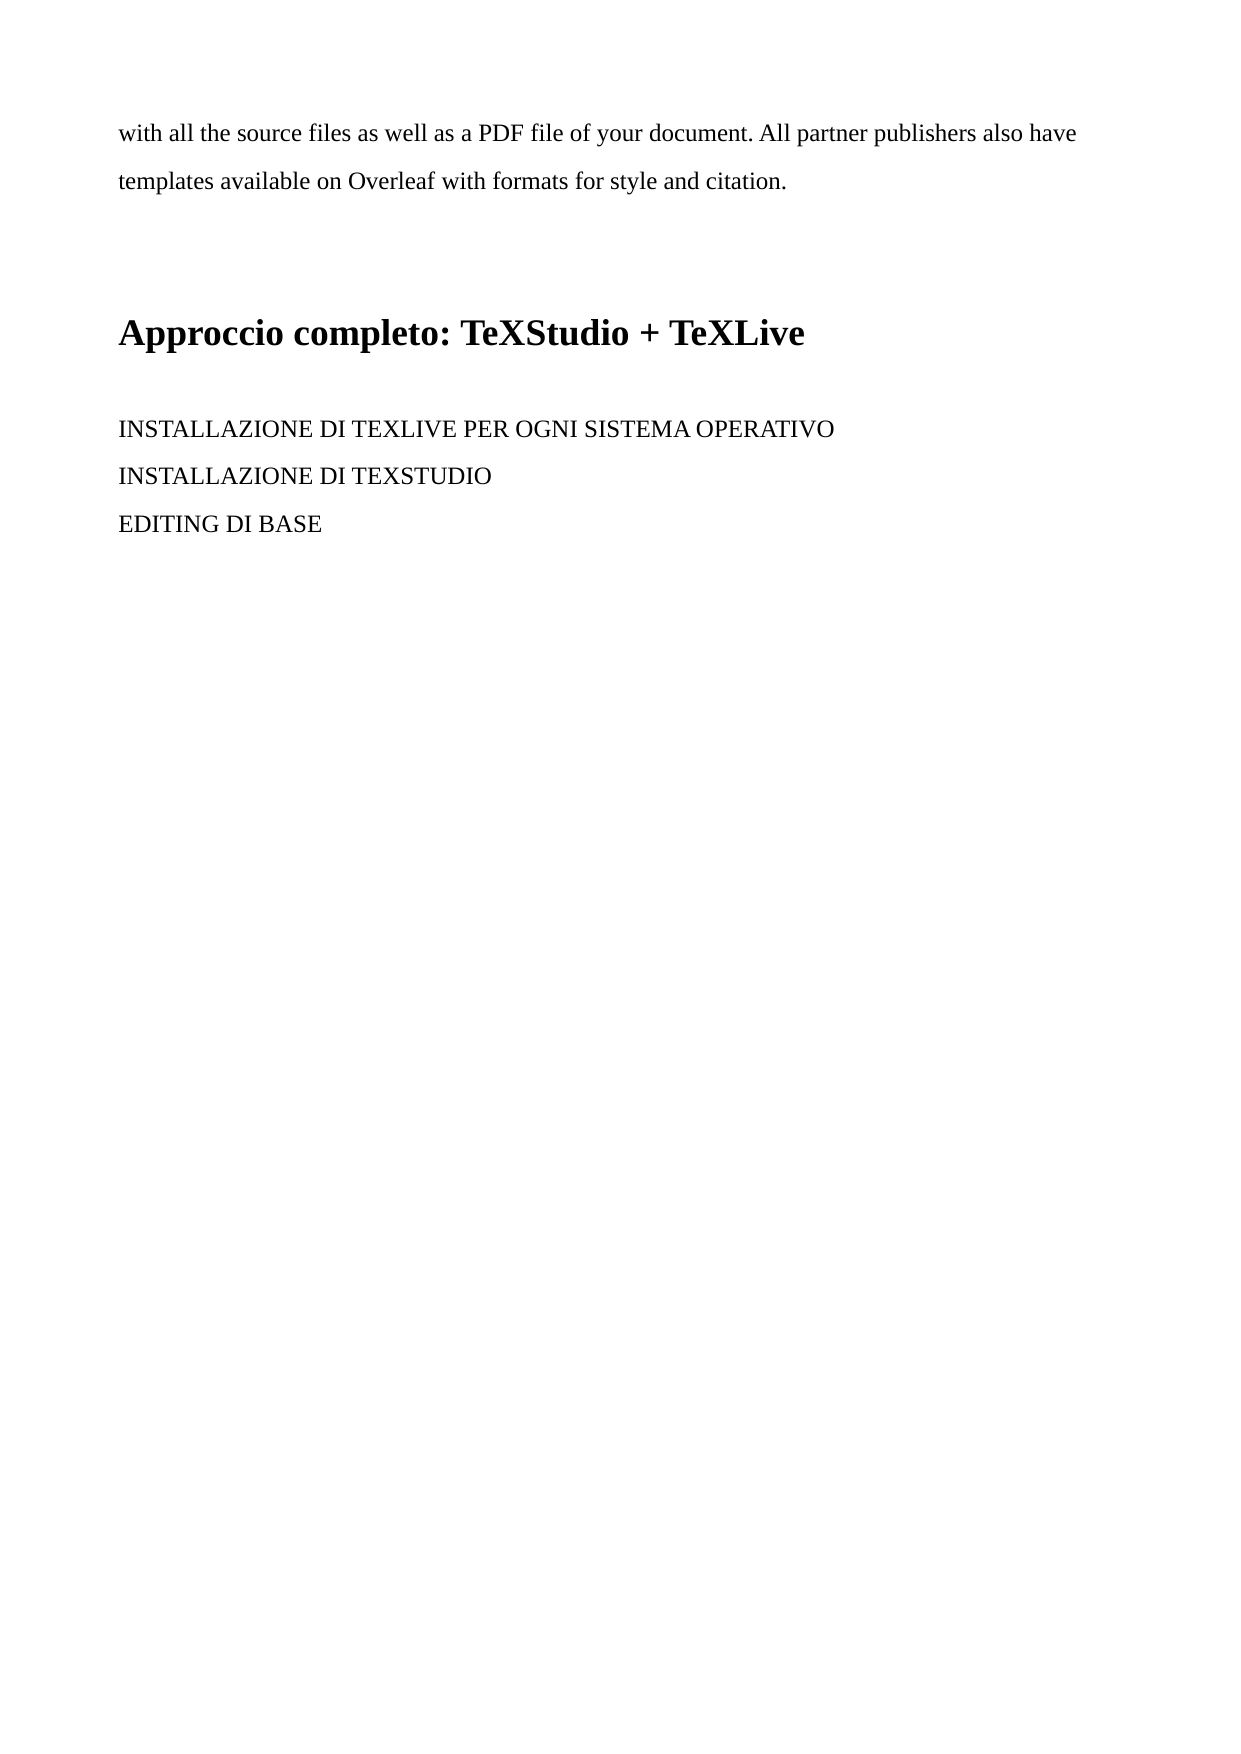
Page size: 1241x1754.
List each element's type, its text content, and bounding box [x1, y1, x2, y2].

text with all the source files as well as a PDF file of your document. All partner publishers also have [118, 118, 1122, 147]
text INSTALLAZIONE DI TEXLIVE PER OGNI SISTEMA OPERATIVO [118, 414, 1122, 443]
text templates available on Overleaf with formats for style and citation. [118, 166, 1122, 194]
subtitle Approccio completo: TeXStudio + TeXLive [118, 311, 1122, 354]
text INSTALLAZIONE DI TEXSTUDIO [118, 461, 1122, 490]
text EDITING DI BASE [118, 509, 1122, 538]
